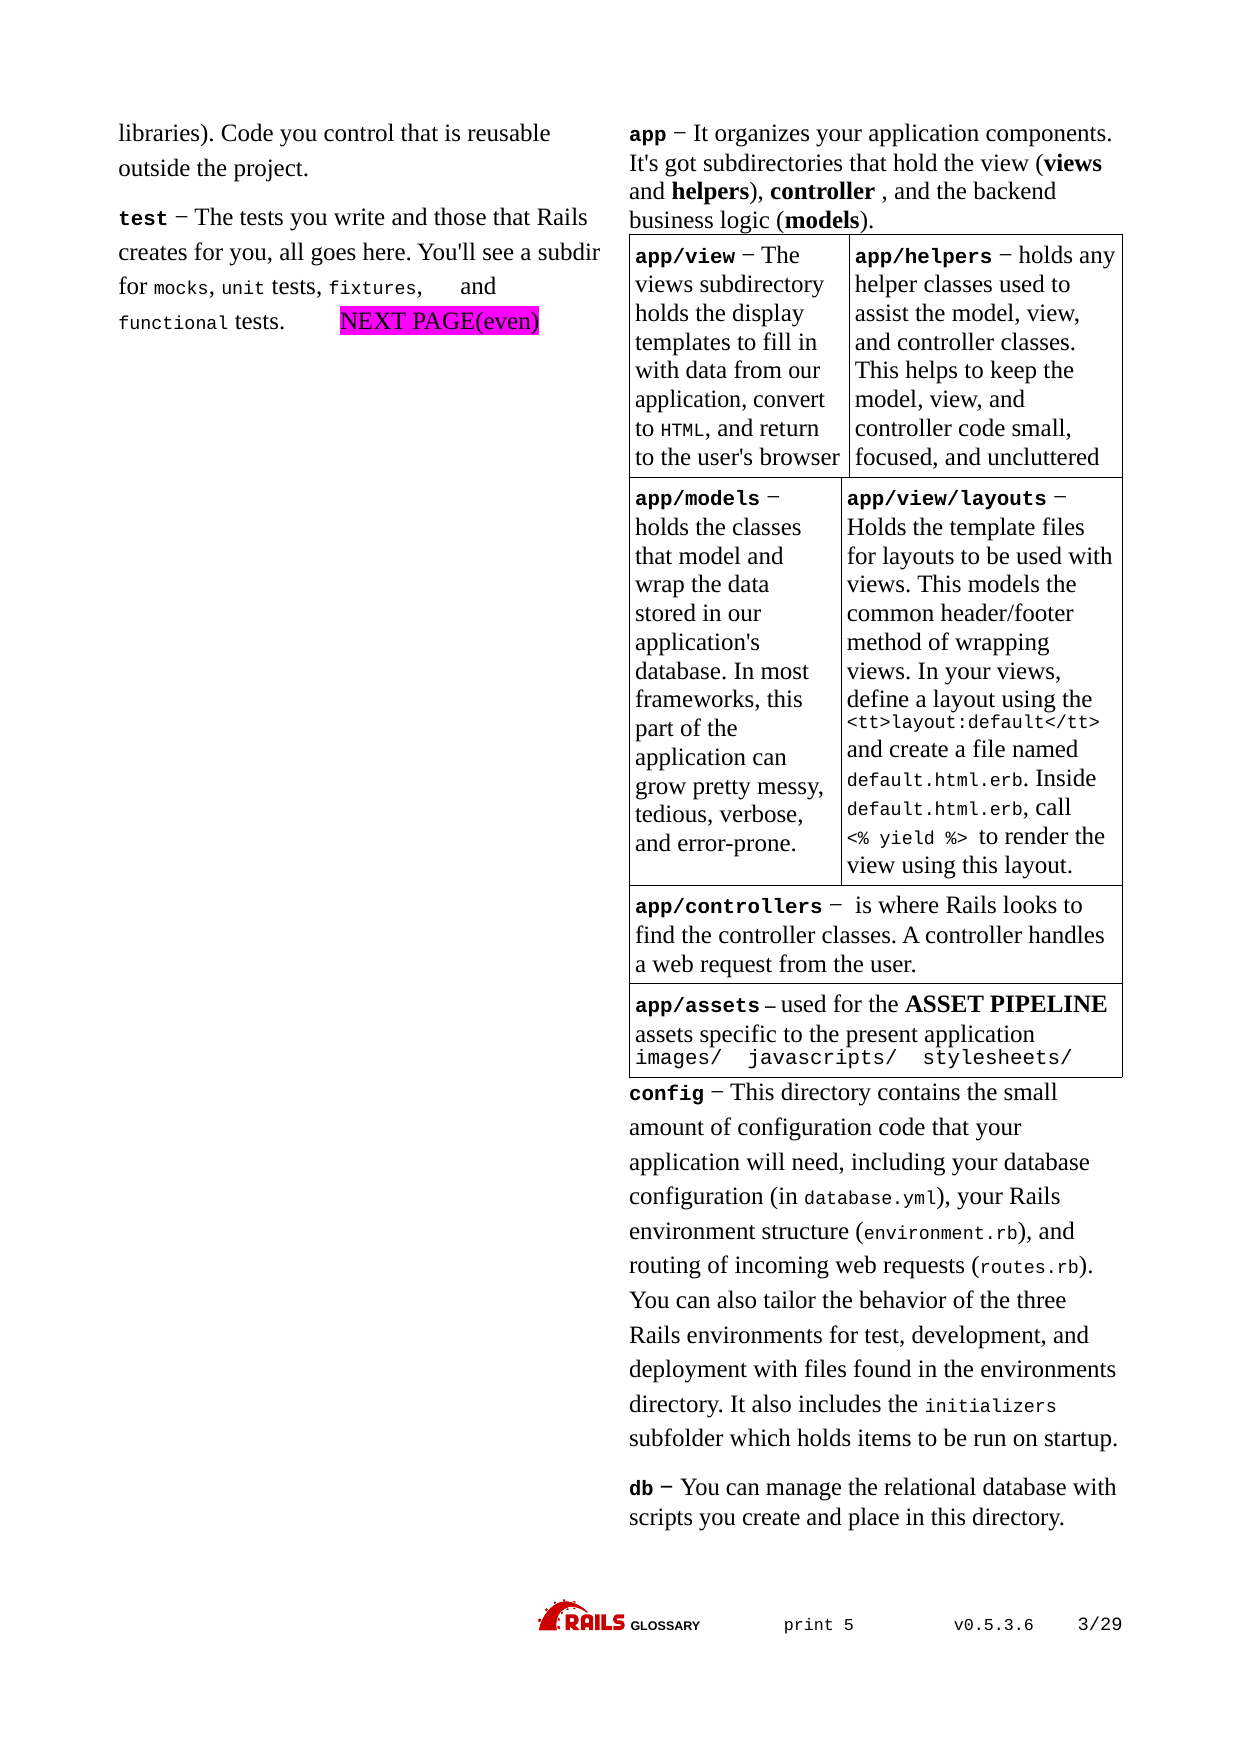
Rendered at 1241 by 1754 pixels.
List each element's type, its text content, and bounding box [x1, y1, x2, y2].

text libraries). Code you control that is reusable outside the project. [118, 118, 611, 181]
text test − The tests you write and those that Rails creates for you, all goes here. You'll see a subdir for mocks, unit tests, fixtures, and functional tests. NEXT PAGE(even) [118, 202, 611, 335]
table_header app/view − The views subdirectory holds the display templates to fill in with data from our application, convert to HTML, and return to the user's browser [630, 235, 849, 477]
table_cell app/view/layouts − Holds the template files for layouts to be used with views. This models the common header/footer method of wrapping views. In your views, define a layout using the <tt>layout:default</tt> and create a file named default.html.erb. Inside default.html.erb, call <% yield %> to render the view using this layout. [842, 478, 1122, 884]
text db − You can manage the relational database with scripts you create and place in this directory. [629, 1472, 1122, 1531]
table_cell app/assets – used for the ASSET PIPELINE assets specific to the present application images/ javascripts/ stylesheets/ [630, 984, 1122, 1077]
table_cell app/models − holds the classes that model and wrap the data stored in our application's database. In most frameworks, this part of the application can grow pretty messy, tedious, verbose, and error-prone. [630, 478, 841, 884]
table_header app/helpers − holds any helper classes used to assist the model, view, and controller classes. This helps to keep the model, view, and controller code small, focused, and uncluttered [850, 235, 1122, 477]
table_cell app/controllers − is where Rails looks to find the controller classes. A controller handles a web request from the user. [630, 886, 1122, 983]
text config − This directory contains the small amount of configuration code that your application will need, including your database configuration (in database.yml), your Rails environment structure (environment.rb), and routing of incoming web requests (routes.rb). You can also tailor the behavior of the three Rails environments for test, development, and deployment with files found in the environments directory. It also includes the initializers subfolder which holds items to be run on startup. [629, 1078, 1122, 1452]
text app − It organizes your application components. It's got subdirectories that hold the view (views and helpers), controller , and the backend business logic (models). [629, 118, 1122, 234]
